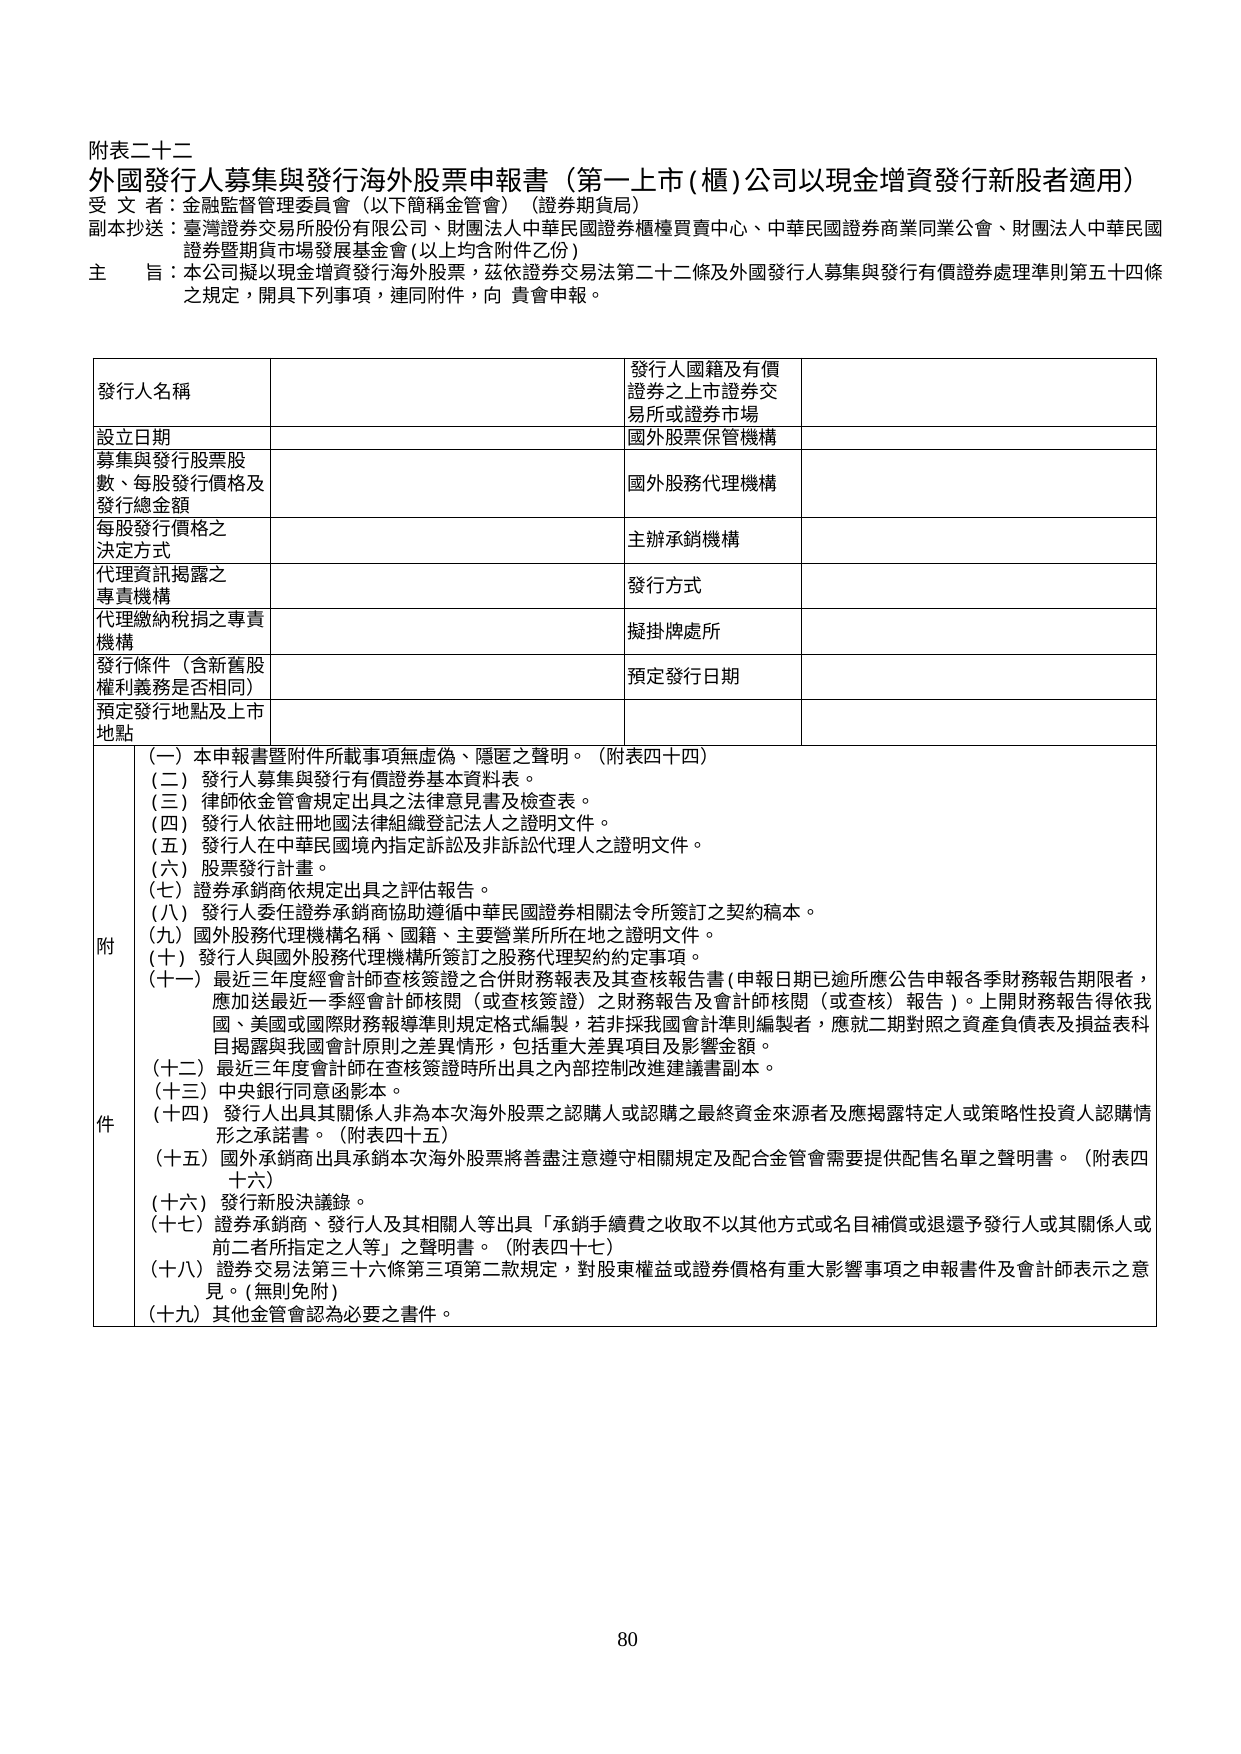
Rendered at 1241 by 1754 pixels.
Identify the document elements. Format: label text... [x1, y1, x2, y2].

table_cell [625, 700, 801, 745]
table_cell 代理繳納稅捐之專責機構 [94, 609, 270, 654]
table_cell [802, 564, 1156, 608]
table_header [802, 359, 1156, 426]
table_cell 募集與發行股票股數、每股發行價格及發行總金額 [94, 450, 270, 517]
table_cell 發行條件（含新舊股權利義務是否相同） [94, 655, 270, 699]
table_cell [271, 700, 624, 745]
text 外國發行人募集與發行海外股票申報書（第一上市(櫃)公司以現金增資發行新股者適用） [89, 170, 1166, 195]
table_cell 預定發行日期 [625, 655, 801, 699]
table_cell 設立日期 [94, 427, 270, 449]
table_cell [271, 655, 624, 699]
table_cell （一）本申報書暨附件所載事項無虛偽、隱匿之聲明。（附表四十四） (二) 發行人募集與發行有價證券基本資料表。 (三) 律師依金管會規定出具之法律意見書及檢查表。 (四) 發行人依註冊地國法律組織登記法人之證明文件。 (五) 發行人在中華民國境內指定訴訟及非訴訟代理人之證明文件。 (六) 股票發行計畫。 （七）證券承銷商依規定出具之評估報告。 (八) 發行人委任證券承銷商協助遵循中華民國證券相關法令所簽訂之契約稿本。 （九）國外股務代理機構名稱、國籍、主要營業所所在地之證明文件。 (十) 發行人與國外股務代理機構所簽訂之股務代理契約約定事項。 （十一）最近三年度經會計師查核簽證之合併財務報表及其查核報告書(申報日期已逾所應公告申報各季財務報告期限者，應加送最近一季經會計師核閱（或查核簽證）之財務報告及會計師核閱（或查核）報告)。上開財務報告得依我國、美國或國際財務報導準則規定格式編製，若非採我國會計準則編製者，應就二期對照之資產負債表及損益表科目揭露與我國會計原則之差異情形，包括重大差異項目及影響金額。 （十二）最近三年度會計師在查核簽證時所出具之內部控制改進建議書副本。 （十三）中央銀行同意函影本。 (十四) 發行人出具其關係人非為本次海外股票之認購人或認購之最終資金來源者及應揭露特定人或策略性投資人認購情形之承諾書。（附表四十五） （十五）國外承銷商出具承銷本次海外股票將善盡注意遵守相關規定及配合金管會需要提供配售名單之聲明書。（附表四十六） (十六) 發行新股決議錄。 （十七）證券承銷商、發行人及其相關人等出具「承銷手續費之收取不以其他方式或名目補償或退還予發行人或其關係人或前二者所指定之人等」之聲明書。（附表四十七） （十八）證券交易法第三十六條第三項第二款規定，對股東權益或證券價格有重大影響事項之申報書件及會計師表示之意見。(無則免附) （十九）其他金管會認為必要之書件。 [135, 746, 1156, 1326]
table_cell 國外股務代理機構 [625, 450, 801, 517]
table_cell [802, 700, 1156, 745]
table_cell [802, 609, 1156, 654]
text 附表二十二 [89, 108, 1166, 170]
table_cell 附 件 [94, 746, 134, 1326]
table_cell 擬掛牌處所 [625, 609, 801, 654]
table_cell 每股發行價格之 決定方式 [94, 518, 270, 562]
table_header 發行人國籍及有價證券之上市證券交易所或證券市場 [625, 359, 801, 426]
table_cell [271, 427, 624, 449]
table_cell [802, 450, 1156, 517]
table_cell 發行方式 [625, 564, 801, 608]
text 副本抄送：臺灣證券交易所股份有限公司、財團法人中華民國證券櫃檯買賣中心、中華民國證券商業同業公會、財團法人中華民國證券暨期貨市場發展基金會(以上均含附件乙份) [89, 217, 1166, 262]
table_cell [271, 450, 624, 517]
table_header [271, 359, 624, 426]
text 主 旨：本公司擬以現金增資發行海外股票，茲依證券交易法第二十二條及外國發行人募集與發行有價證券處理準則第五十四條之規定，開具下列事項，連同附件，向 貴會申報。 [89, 262, 1166, 307]
table_header 發行人名稱 [94, 359, 270, 426]
table_cell [271, 564, 624, 608]
table_cell 預定發行地點及上市地點 [94, 700, 270, 745]
table_cell 國外股票保管機構 [625, 427, 801, 449]
table_cell [271, 609, 624, 654]
text 受 文 者：金融監督管理委員會（以下簡稱金管會）（證券期貨局） [89, 195, 1166, 217]
table_cell [802, 518, 1156, 562]
table_cell 主辦承銷機構 [625, 518, 801, 562]
table_cell 代理資訊揭露之 專責機構 [94, 564, 270, 608]
table_cell [802, 655, 1156, 699]
table_cell [271, 518, 624, 562]
table_cell [802, 427, 1156, 449]
